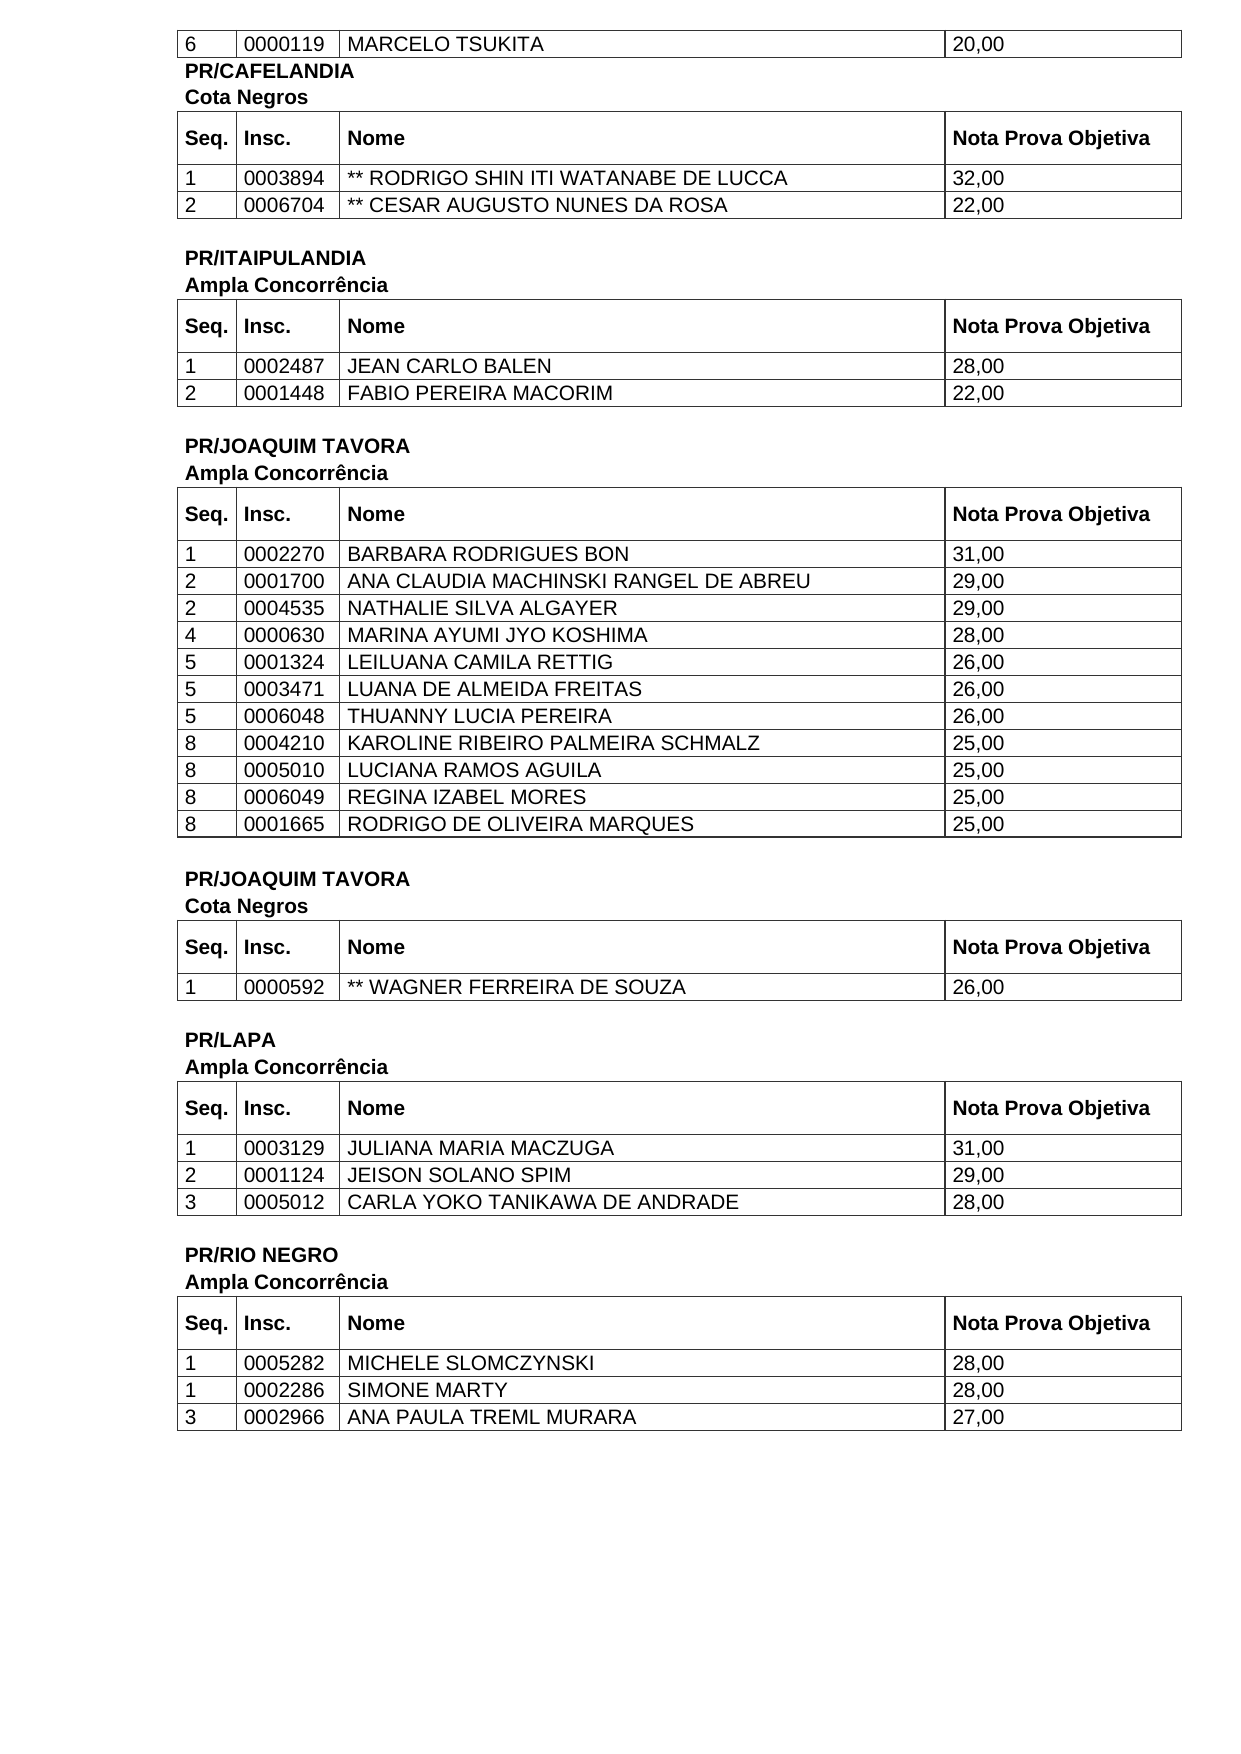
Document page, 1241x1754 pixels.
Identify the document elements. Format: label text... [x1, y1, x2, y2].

table_cell 28,00 [946, 1350, 1181, 1376]
table_cell 0006048 [237, 703, 339, 728]
table_cell ANA PAULA TREML MURARA [340, 1404, 944, 1429]
table_cell THUANNY LUCIA PEREIRA [340, 703, 944, 728]
table_cell 8 [178, 784, 236, 809]
table_cell PR/RIO NEGRO [177, 1242, 945, 1268]
table_cell [945, 1054, 1181, 1081]
table_cell 3 [178, 1404, 236, 1429]
table_cell [340, 219, 945, 244]
table_cell [945, 893, 1181, 919]
table_cell [236, 407, 340, 433]
table_cell 0002966 [237, 1404, 339, 1429]
table_cell 25,00 [946, 757, 1181, 782]
table_cell 1 [178, 1135, 236, 1161]
table_cell PR/ITAIPULANDIA [177, 245, 945, 272]
table_cell 25,00 [946, 730, 1181, 756]
table_cell [945, 245, 1181, 272]
table_cell 0000630 [237, 622, 339, 648]
table_cell 1 [178, 1350, 236, 1376]
table_cell 0002270 [237, 541, 339, 567]
table_cell 0005010 [237, 757, 339, 782]
table_cell 28,00 [946, 353, 1181, 379]
table_cell [340, 838, 945, 866]
table_cell [945, 1269, 1181, 1296]
table_cell [177, 1001, 236, 1027]
table_cell 5 [178, 703, 236, 728]
table_cell 4 [178, 622, 236, 648]
table_cell Nome [340, 300, 944, 352]
table_cell 0001124 [237, 1162, 339, 1188]
table_cell 22,00 [946, 380, 1181, 406]
table_cell MICHELE SLOMCZYNSKI [340, 1350, 944, 1376]
table_cell ** CESAR AUGUSTO NUNES DA ROSA [340, 192, 944, 218]
table_cell Nome [340, 1082, 944, 1134]
table_cell [945, 1216, 1181, 1242]
table_cell PR/LAPA [177, 1027, 945, 1053]
table_cell 1 [178, 541, 236, 567]
table_cell Nome [340, 488, 944, 540]
table_cell Seq. [178, 112, 236, 164]
table_cell [945, 838, 1181, 866]
table_cell [177, 1216, 236, 1242]
table_cell 0006049 [237, 784, 339, 809]
table_cell BARBARA RODRIGUES BON [340, 541, 944, 567]
table_cell RODRIGO DE OLIVEIRA MARQUES [340, 811, 944, 836]
table_cell 1 [178, 1377, 236, 1403]
table_cell [945, 58, 1181, 83]
table_cell FABIO PEREIRA MACORIM [340, 380, 944, 406]
table_cell 0005282 [237, 1350, 339, 1376]
table_cell 0001700 [237, 568, 339, 594]
table_cell ** WAGNER FERREIRA DE SOUZA [340, 974, 944, 999]
table_cell 0006704 [237, 192, 339, 218]
table_cell Seq. [178, 1297, 236, 1349]
table_cell NATHALIE SILVA ALGAYER [340, 595, 944, 621]
table_cell 20,00 [946, 31, 1181, 57]
table_cell 0000119 [237, 31, 339, 57]
table_cell 2 [178, 595, 236, 621]
table_cell [945, 866, 1181, 892]
table_cell Nome [340, 112, 944, 164]
table_cell 0001448 [237, 380, 339, 406]
table_cell 2 [178, 380, 236, 406]
table_cell 27,00 [946, 1404, 1181, 1429]
table_cell 5 [178, 676, 236, 702]
table_cell 3 [178, 1189, 236, 1214]
table_cell LUANA DE ALMEIDA FREITAS [340, 676, 944, 702]
table_cell 0003894 [237, 165, 339, 191]
table_cell Ampla Concorrência [177, 460, 945, 487]
table_cell 26,00 [946, 974, 1181, 999]
table_cell Cota Negros [177, 893, 945, 919]
table_cell [177, 838, 236, 866]
table_cell [945, 1242, 1181, 1268]
table_cell PR/CAFELANDIA [177, 58, 945, 83]
table_cell 0004210 [237, 730, 339, 756]
table_cell 26,00 [946, 676, 1181, 702]
table_cell 6 [178, 31, 236, 57]
table_cell 2 [178, 1162, 236, 1188]
table_cell [945, 272, 1181, 298]
table_cell 2 [178, 192, 236, 218]
table_cell 1 [178, 165, 236, 191]
table_cell CARLA YOKO TANIKAWA DE ANDRADE [340, 1189, 944, 1214]
table_cell [945, 84, 1181, 111]
table_cell 28,00 [946, 1377, 1181, 1403]
table_cell ** RODRIGO SHIN ITI WATANABE DE LUCCA [340, 165, 944, 191]
table_cell 0005012 [237, 1189, 339, 1214]
table_cell [945, 1027, 1181, 1053]
table_cell MARINA AYUMI JYO KOSHIMA [340, 622, 944, 648]
table_cell PR/JOAQUIM TAVORA [177, 433, 945, 459]
table_cell 8 [178, 757, 236, 782]
table_cell 31,00 [946, 1135, 1181, 1161]
table_cell 0002286 [237, 1377, 339, 1403]
table_cell [177, 407, 236, 433]
table_cell 29,00 [946, 568, 1181, 594]
table_cell 29,00 [946, 595, 1181, 621]
table_cell Nota Prova Objetiva [946, 1082, 1181, 1134]
table_cell Nota Prova Objetiva [946, 112, 1181, 164]
table_cell MARCELO TSUKITA [340, 31, 944, 57]
table_cell 1 [178, 353, 236, 379]
table_cell [945, 407, 1181, 433]
table_cell [236, 219, 340, 244]
table_cell 32,00 [946, 165, 1181, 191]
table_cell [945, 219, 1181, 244]
table_cell KAROLINE RIBEIRO PALMEIRA SCHMALZ [340, 730, 944, 756]
table_cell 5 [178, 649, 236, 674]
table_cell 28,00 [946, 622, 1181, 648]
table_cell 8 [178, 730, 236, 756]
table_cell [340, 1216, 945, 1242]
table_cell 25,00 [946, 784, 1181, 809]
table_cell Seq. [178, 300, 236, 352]
table_cell [340, 407, 945, 433]
table_cell 0002487 [237, 353, 339, 379]
table_cell ANA CLAUDIA MACHINSKI RANGEL DE ABREU [340, 568, 944, 594]
table_cell SIMONE MARTY [340, 1377, 944, 1403]
table_cell [236, 1216, 340, 1242]
table_cell 0000592 [237, 974, 339, 999]
table_cell PR/JOAQUIM TAVORA [177, 866, 945, 892]
table_cell 1 [178, 974, 236, 999]
table_cell JEISON SOLANO SPIM [340, 1162, 944, 1188]
table_cell 8 [178, 811, 236, 836]
table_cell Nome [340, 921, 944, 973]
table_cell 22,00 [946, 192, 1181, 218]
table_cell 31,00 [946, 541, 1181, 567]
table_cell 0001665 [237, 811, 339, 836]
table_cell Cota Negros [177, 84, 945, 111]
table_cell Nota Prova Objetiva [946, 488, 1181, 540]
table_cell Nome [340, 1297, 944, 1349]
table_cell [236, 1001, 340, 1027]
table_cell REGINA IZABEL MORES [340, 784, 944, 809]
table_cell 0001324 [237, 649, 339, 674]
table_cell LUCIANA RAMOS AGUILA [340, 757, 944, 782]
table_cell 0003129 [237, 1135, 339, 1161]
table_cell 2 [178, 568, 236, 594]
table_cell [340, 1001, 945, 1027]
table_cell [945, 460, 1181, 487]
table_cell Insc. [237, 921, 339, 973]
table_cell [177, 219, 236, 244]
table_cell 28,00 [946, 1189, 1181, 1214]
table_cell 25,00 [946, 811, 1181, 836]
table_cell [945, 1001, 1181, 1027]
table_cell 26,00 [946, 703, 1181, 728]
table_cell [236, 838, 340, 866]
table_cell Ampla Concorrência [177, 1054, 945, 1081]
table_cell Nota Prova Objetiva [946, 300, 1181, 352]
table_cell 26,00 [946, 649, 1181, 674]
table_cell Seq. [178, 488, 236, 540]
table_cell 29,00 [946, 1162, 1181, 1188]
table_cell 0004535 [237, 595, 339, 621]
table_cell Insc. [237, 1082, 339, 1134]
table_cell JULIANA MARIA MACZUGA [340, 1135, 944, 1161]
table_cell LEILUANA CAMILA RETTIG [340, 649, 944, 674]
table_cell Insc. [237, 1297, 339, 1349]
table_cell Insc. [237, 300, 339, 352]
table_cell Nota Prova Objetiva [946, 921, 1181, 973]
table_cell Ampla Concorrência [177, 272, 945, 298]
table_cell Insc. [237, 112, 339, 164]
table_cell Ampla Concorrência [177, 1269, 945, 1296]
table_cell [945, 433, 1181, 459]
table_cell 0003471 [237, 676, 339, 702]
table_cell JEAN CARLO BALEN [340, 353, 944, 379]
table_cell Insc. [237, 488, 339, 540]
table_cell Nota Prova Objetiva [946, 1297, 1181, 1349]
table_cell Seq. [178, 1082, 236, 1134]
table_cell Seq. [178, 921, 236, 973]
